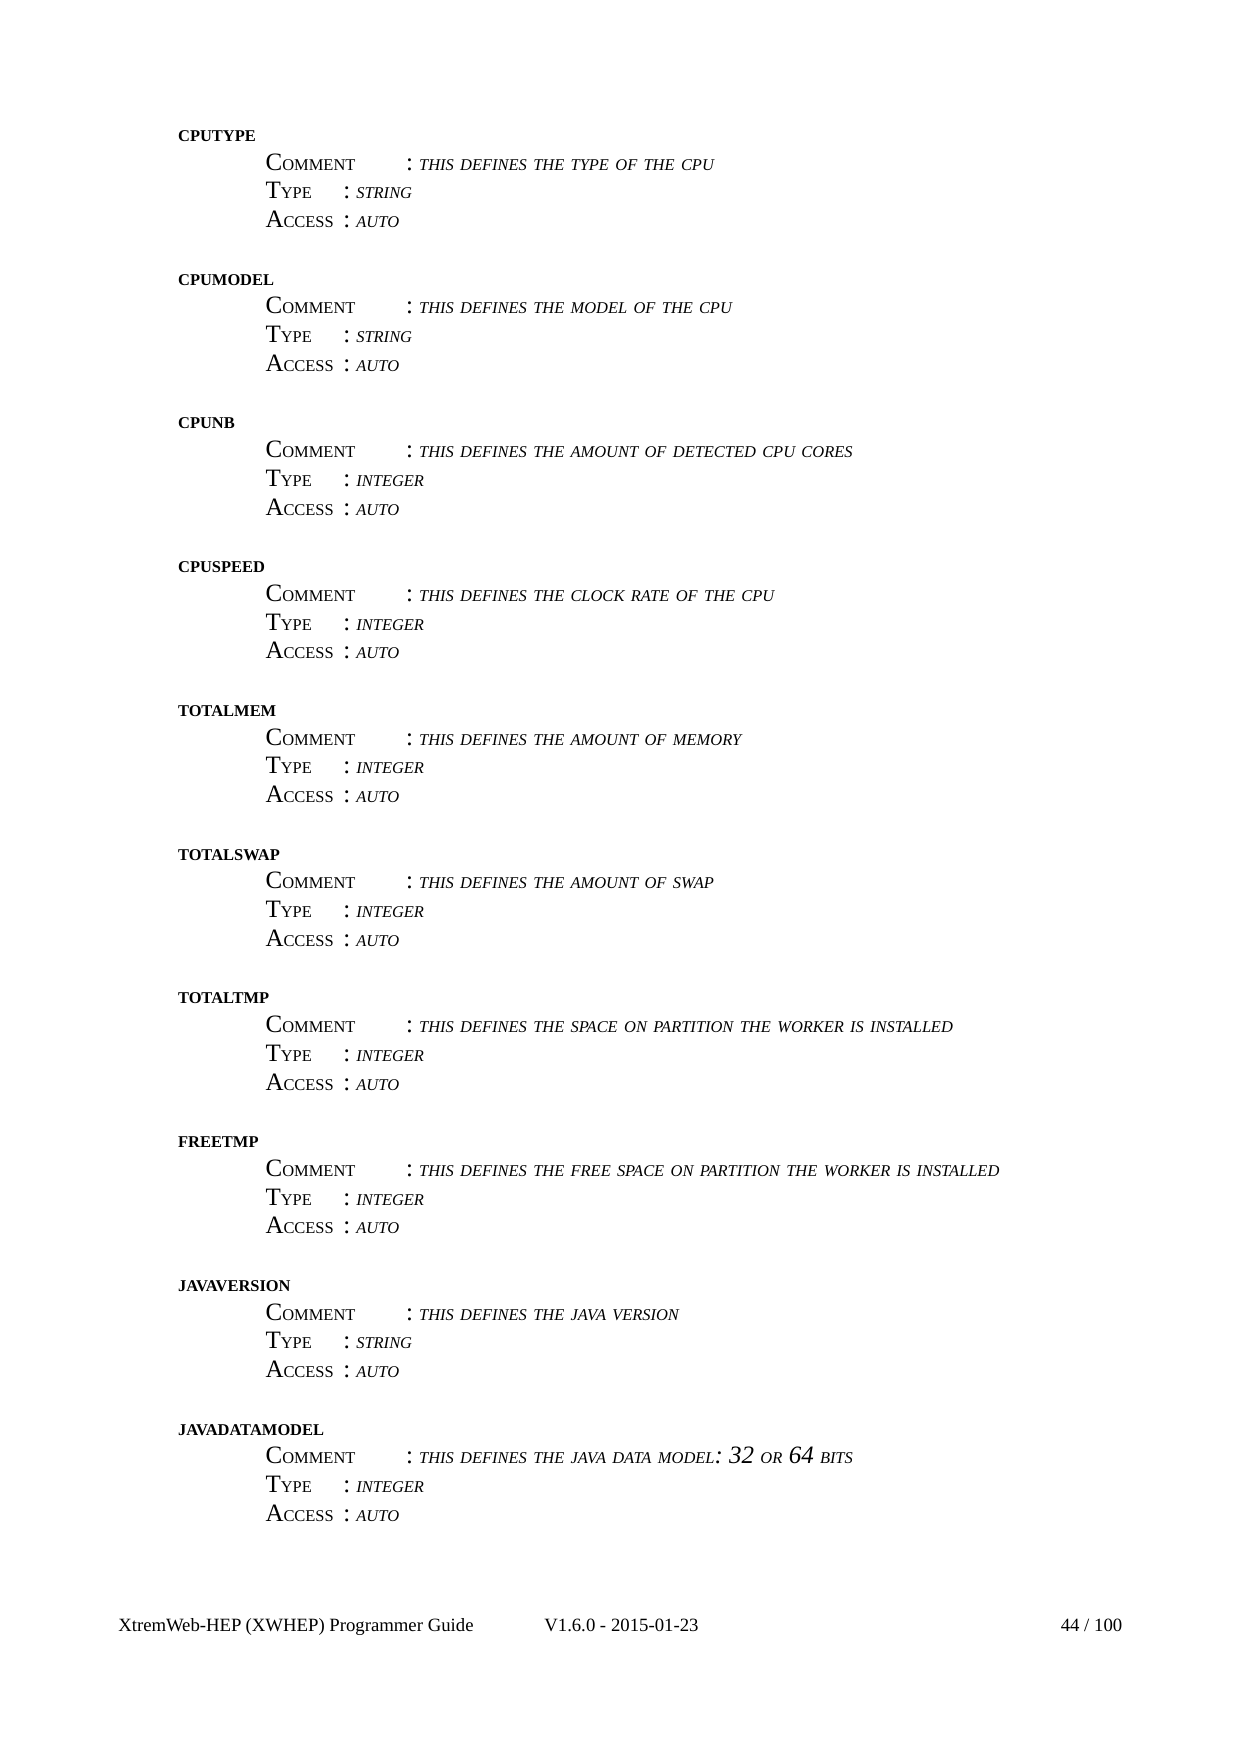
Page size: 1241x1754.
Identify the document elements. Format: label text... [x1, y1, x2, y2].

text totaltmp [178, 981, 1122, 1009]
text Type : integer [265, 1182, 1122, 1211]
text Comment : this defines the amount of detected cpu cores [265, 434, 1122, 463]
text cpumodel [178, 262, 1122, 291]
text Comment : this defines the model of the cpu [265, 291, 1122, 319]
text Access : auto [265, 1211, 1122, 1239]
text Type : integer [265, 751, 1122, 779]
text Type : integer [265, 1469, 1122, 1498]
text Comment : this defines the amount of memory [265, 722, 1122, 751]
text Access : auto [265, 1498, 1122, 1527]
text cpunb [178, 406, 1122, 434]
text Comment : this defines the free space on partition the worker is installed [265, 1153, 1122, 1182]
text totalmem [178, 693, 1122, 722]
text Access : auto [265, 923, 1122, 952]
text Type : integer [265, 1038, 1122, 1067]
text Comment : this defines the java data model: 32 or 64 bits [265, 1441, 1122, 1469]
text javadatamodel [178, 1412, 1122, 1441]
text Access : auto [265, 1354, 1122, 1383]
text Type : string [265, 176, 1122, 204]
text Type : string [265, 319, 1122, 348]
text cpuspeed [178, 549, 1122, 578]
text Access : auto [265, 1067, 1122, 1096]
text Type : integer [265, 463, 1122, 492]
text Comment : this defines the space on partition the worker is installed [265, 1009, 1122, 1038]
text Access : auto [265, 492, 1122, 521]
text Comment : this defines the java version [265, 1297, 1122, 1326]
text Type : integer [265, 607, 1122, 636]
text Access : auto [265, 204, 1122, 233]
text Access : auto [265, 348, 1122, 377]
text Type : string [265, 1326, 1122, 1354]
text Access : auto [265, 636, 1122, 664]
text Comment : this defines the clock rate of the cpu [265, 578, 1122, 607]
text javaversion [178, 1268, 1122, 1297]
text Type : integer [265, 894, 1122, 923]
text Comment : this defines the amount of swap [265, 866, 1122, 894]
text freetmp [178, 1124, 1122, 1153]
text cputype [178, 118, 1122, 147]
text Access : auto [265, 779, 1122, 808]
text totalswap [178, 837, 1122, 866]
text Comment : this defines the type of the cpu [265, 147, 1122, 176]
